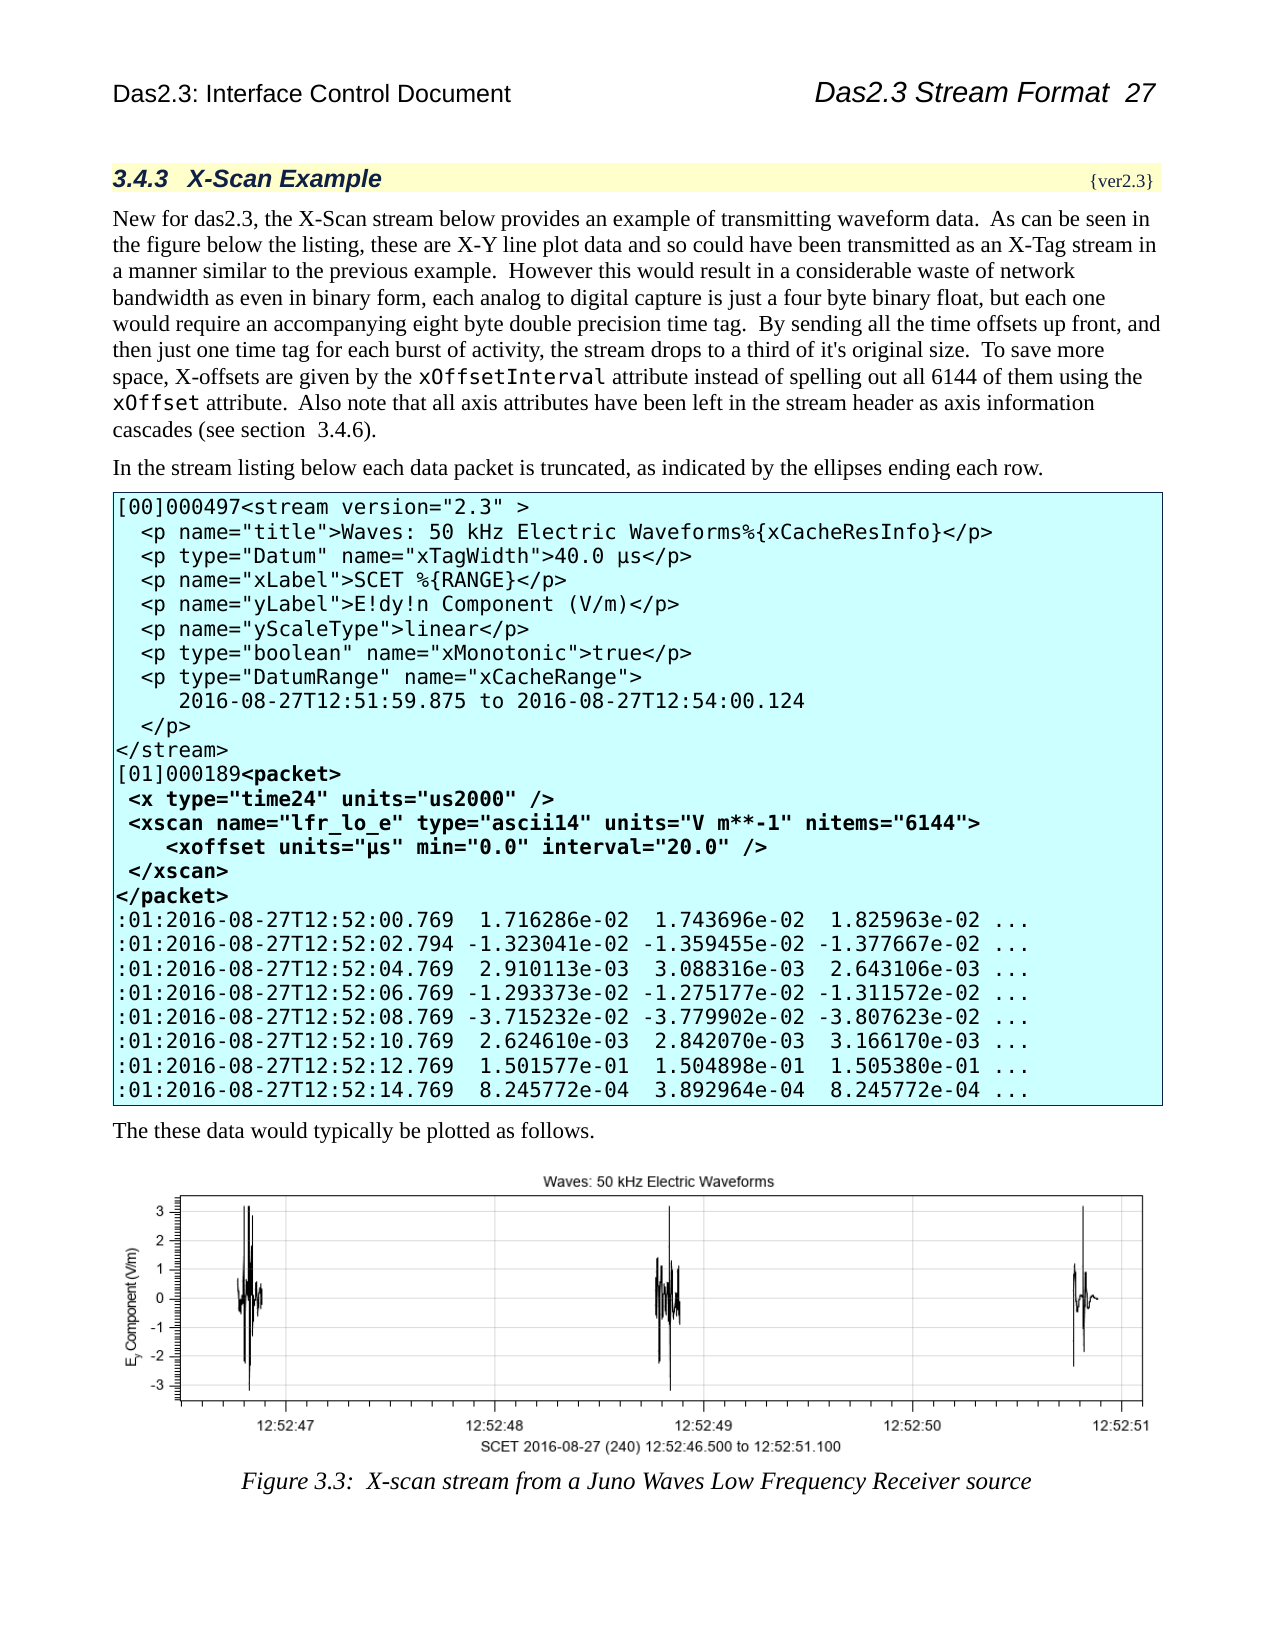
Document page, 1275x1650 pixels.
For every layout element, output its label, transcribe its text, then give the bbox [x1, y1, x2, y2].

text [00]000497<stream version="2.3" > [114, 493, 1162, 517]
subtitle X-Scan Example {ver2.3} [112, 163, 1162, 192]
text [01]000189<packet> [114, 759, 1162, 783]
text :01:2016-08-27T12:52:10.769 2.624610e-03 2.842070e-03 3.166170e-03 ... [114, 1026, 1162, 1051]
text <p name="yLabel">E!dy!n Component (V/m)</p> [114, 589, 1162, 614]
text :01:2016-08-27T12:52:08.769 -3.715232e-02 -3.779902e-02 -3.807623e-02 ... [114, 1002, 1162, 1026]
text :01:2016-08-27T12:52:06.769 -1.293373e-02 -1.275177e-02 -1.311572e-02 ... [114, 978, 1162, 1002]
text :01:2016-08-27T12:52:04.769 2.910113e-03 3.088316e-03 2.643106e-03 ... [114, 953, 1162, 978]
text :01:2016-08-27T12:52:14.769 8.245772e-04 3.892964e-04 8.245772e-04 ... [114, 1075, 1162, 1105]
text 2016-08-27T12:51:59.875 to 2016-08-27T12:54:00.124 [114, 686, 1162, 711]
text </packet> [114, 881, 1162, 905]
text The these data would typically be plotted as follows. [112, 1117, 1162, 1144]
text :01:2016-08-27T12:52:12.769 1.501577e-01 1.504898e-01 1.505380e-01 ... [114, 1051, 1162, 1075]
text <p type="Datum" name="xTagWidth">40.0 μs</p> [114, 541, 1162, 565]
text <x type="time24" units="us2000" /> [114, 783, 1162, 808]
text <xscan name="lfr_lo_e" type="ascii14" units="V m**-1" nitems="6144"> [114, 808, 1162, 832]
text :01:2016-08-27T12:52:00.769 1.716286e-02 1.743696e-02 1.825963e-02 ... [114, 905, 1162, 929]
text </xscan> [114, 856, 1162, 881]
text <p name="title">Waves: 50 kHz Electric Waveforms%{xCacheResInfo}</p> [114, 517, 1162, 541]
text :01:2016-08-27T12:52:02.794 -1.323041e-02 -1.359455e-02 -1.377667e-02 ... [114, 929, 1162, 953]
text New for das2.3, the X-Scan stream below provides an example of transmitting waveform data. As can be seen in the figure below the listing, these are X-Y line plot data and so could have been transmitted as an X-Tag stream in a manner similar to the previous example. However this would result in a considerable waste of network bandwidth as even in binary form, each analog to digital capture is just a four byte binary float, but each one would require an accompanying eight byte double precision time tag. By sending all the time offsets up front, and then just one time tag for each burst of activity, the stream drops to a third of it's original size. To save more space, X-offsets are given by the xOffsetInterval attribute instead of spelling out all 6144 of them using the xOffset attribute. Also note that all axis attributes have been left in the stream header as axis information cascades (see section 3.4.6). [112, 205, 1162, 442]
text <p name="yScaleType">linear</p> [114, 614, 1162, 638]
text </p> [114, 711, 1162, 735]
text <xoffset units="μs" min="0.0" interval="20.0" /> [114, 832, 1162, 856]
text <p type="boolean" name="xMonotonic">true</p> [114, 638, 1162, 662]
text <p name="xLabel">SCET %{RANGE}</p> [114, 565, 1162, 589]
text </stream> [114, 735, 1162, 759]
text Figure 3.3: X-scan stream from a Juno Waves Low Frequency Receiver source [112, 1461, 1162, 1494]
picture [112, 1168, 1163, 1461]
text In the stream listing below each data packet is truncated, as indicated by the ellipses ending each row. [112, 454, 1162, 480]
text <p type="DatumRange" name="xCacheRange"> [114, 662, 1162, 686]
